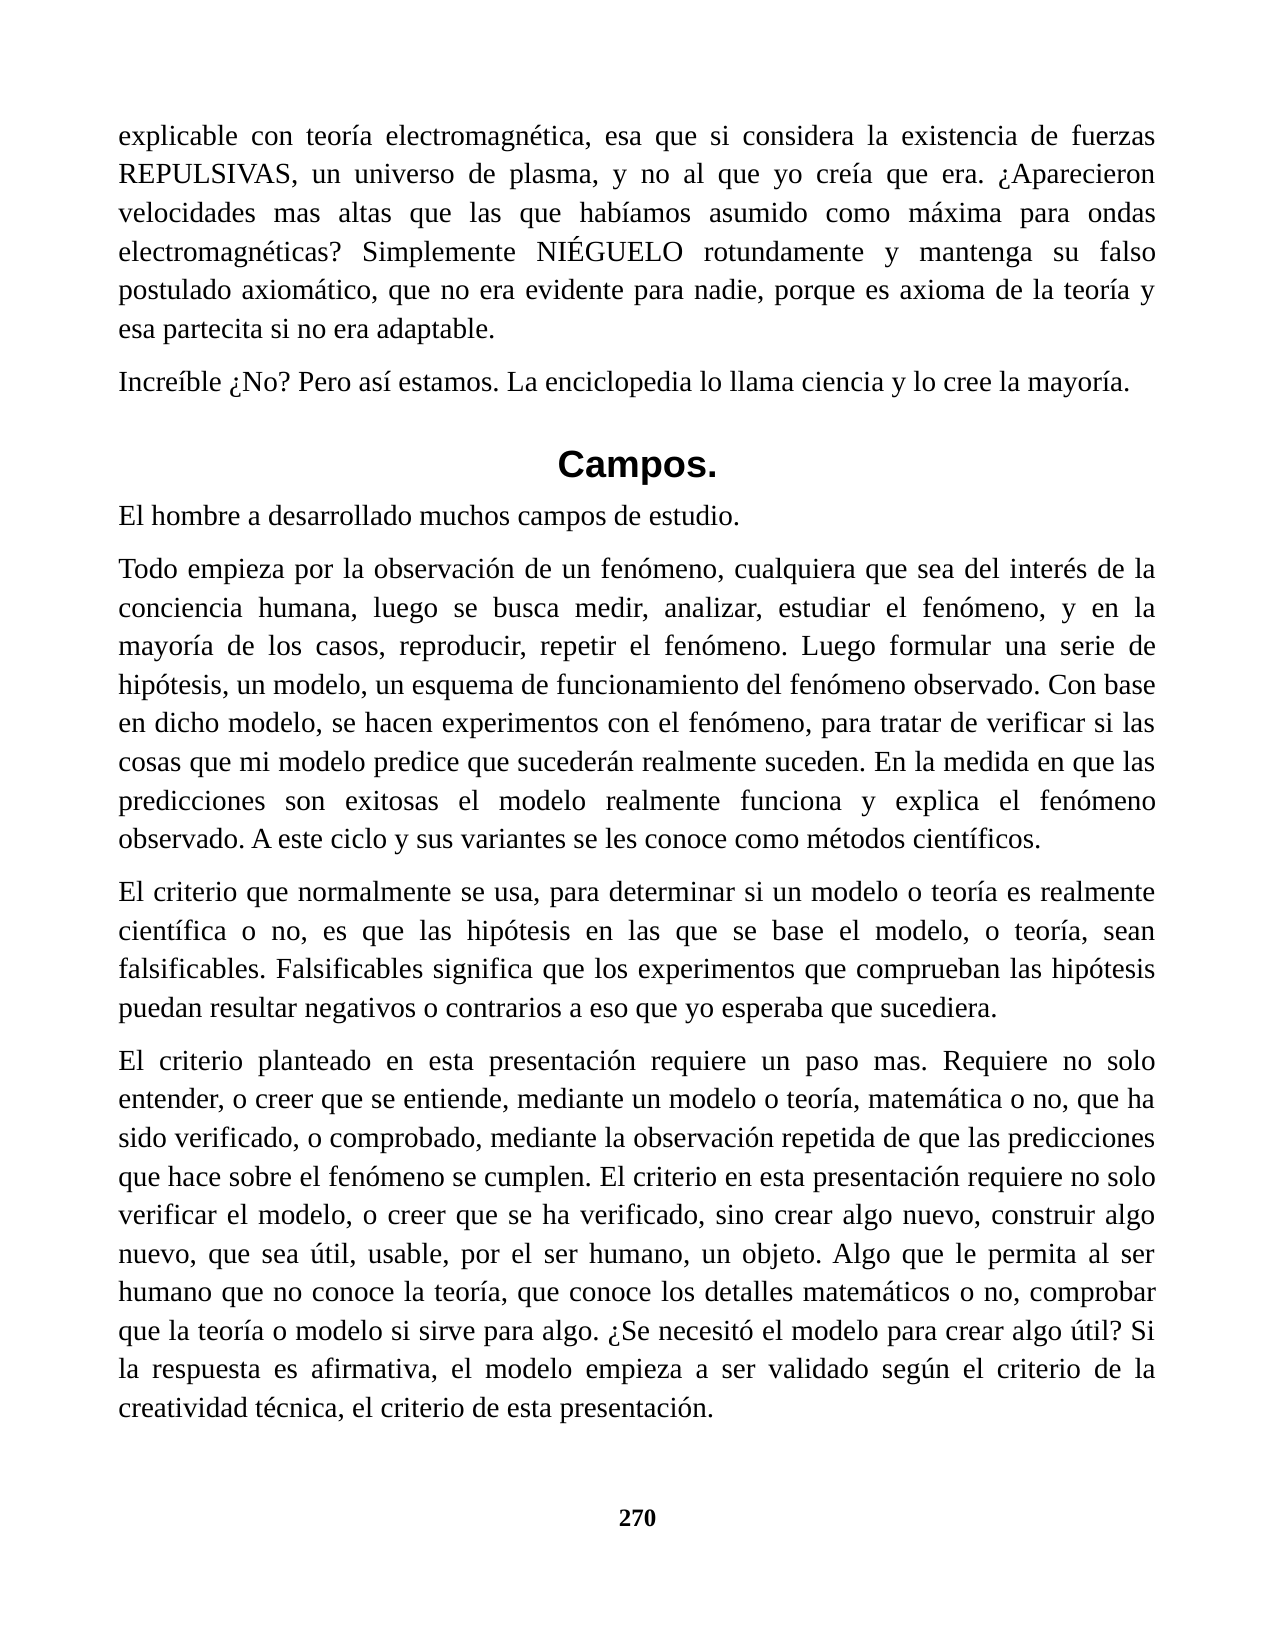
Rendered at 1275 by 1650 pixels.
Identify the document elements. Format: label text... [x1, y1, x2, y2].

text El hombre a desarrollado muchos campos de estudio. [118, 498, 1157, 532]
text Todo empieza por la observación de un fenómeno, cualquiera que sea del interés de la conciencia humana, luego se busca medir, analizar, estudiar el fenómeno, y en la mayoría de los casos, reproducir, repetir el fenómeno. Luego formular una serie de hipótesis, un modelo, un esquema de funcionamiento del fenómeno observado. Con base en dicho modelo, se hacen experimentos con el fenómeno, para tratar de verificar si las cosas que mi modelo predice que sucederán realmente suceden. En la medida en que las predicciones son exitosas el modelo realmente funciona y explica el fenómeno observado. A este ciclo y sus variantes se les conoce como métodos científicos. [118, 551, 1157, 855]
text El criterio que normalmente se usa, para determinar si un modelo o teoría es realmente científica o no, es que las hipótesis en las que se base el modelo, o teoría, sean falsificables. Falsificables significa que los experimentos que comprueban las hipótesis puedan resultar negativos o contrarios a eso que yo esperaba que sucediera. [118, 874, 1157, 1023]
text explicable con teoría electromagnética, esa que si considera la existencia de fuerzas REPULSIVAS, un universo de plasma, y no al que yo creía que era. ¿Aparecieron velocidades mas altas que las que habíamos asumido como máxima para ondas electromagnéticas? Simplemente NIÉGUELO rotundamente y mantenga su falso postulado axiomático, que no era evidente para nadie, porque es axioma de la teoría y esa partecita si no era adaptable. [118, 118, 1157, 344]
text Increíble ¿No? Pero así estamos. La enciclopedia lo llama ciencia y lo cree la mayoría. [118, 364, 1157, 397]
subtitle Campos. [118, 442, 1157, 486]
text El criterio planteado en esta presentación requiere un paso mas. Requiere no solo entender, o creer que se entiende, mediante un modelo o teoría, matemática o no, que ha sido verificado, o comprobado, mediante la observación repetida de que las predicciones que hace sobre el fenómeno se cumplen. El criterio en esta presentación requiere no solo verificar el modelo, o creer que se ha verificado, sino crear algo nuevo, construir algo nuevo, que sea útil, usable, por el ser humano, un objeto. Algo que le permita al ser humano que no conoce la teoría, que conoce los detalles matemáticos o no, comprobar que la teoría o modelo si sirve para algo. ¿Se necesitó el modelo para crear algo útil? Si la respuesta es afirmativa, el modelo empieza a ser validado según el criterio de la creatividad técnica, el criterio de esta presentación. [118, 1043, 1157, 1423]
